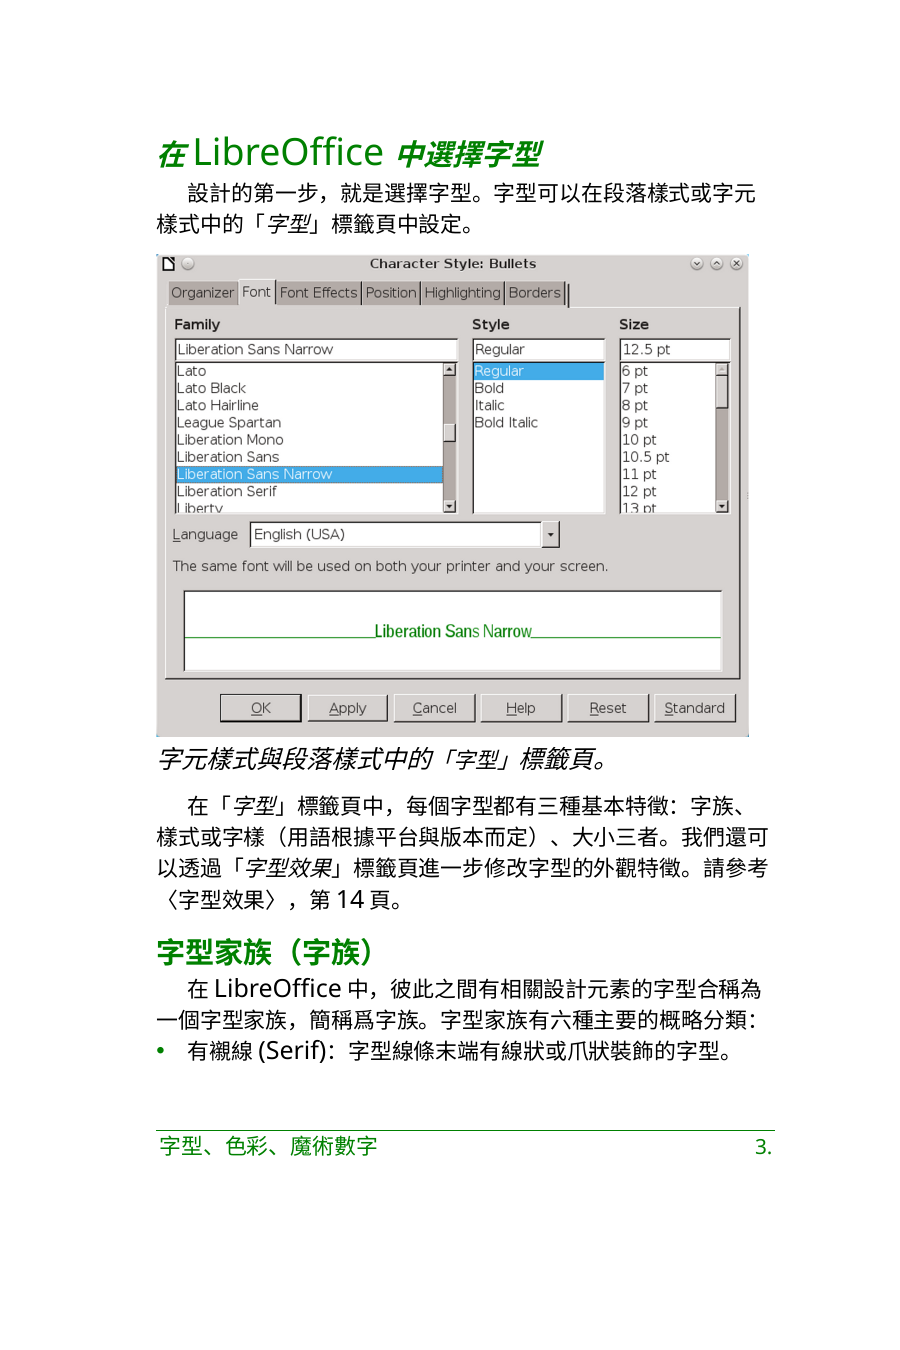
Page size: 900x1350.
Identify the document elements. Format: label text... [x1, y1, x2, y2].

list 有襯線 (Serif)：字型線條末端有線狀或爪狀裝飾的字型。 [156, 1035, 775, 1066]
text 設計的第一步，就是選擇字型。字型可以在段落樣式或字元樣式中的「字型」標籤頁中設定。 [156, 176, 775, 238]
text 在「字型」標籤頁中，每個字型都有三種基本特徵：字族、樣式或字樣（用語根據平台與版本而定）、大小三者。我們還可以透過「字型效果」標籤頁進一步修改字型的外觀特徵。請參考〈字型效果〉，第？？頁。 [156, 789, 775, 914]
text 在LibreOffice中，彼此之間有相關設計元素的字型合稱為一個字型家族，簡稱爲字族。字型家族有六種主要的概略分類： [156, 972, 775, 1035]
table_header [156, 254, 775, 739]
subtitle 在 LibreOffice 中選擇字型 [156, 125, 775, 176]
subtitle 字型家族（字族） [156, 930, 775, 972]
table_cell 字元樣式與段落樣式中的「字型」標籤頁。 [156, 739, 775, 774]
picture [156, 254, 749, 737]
